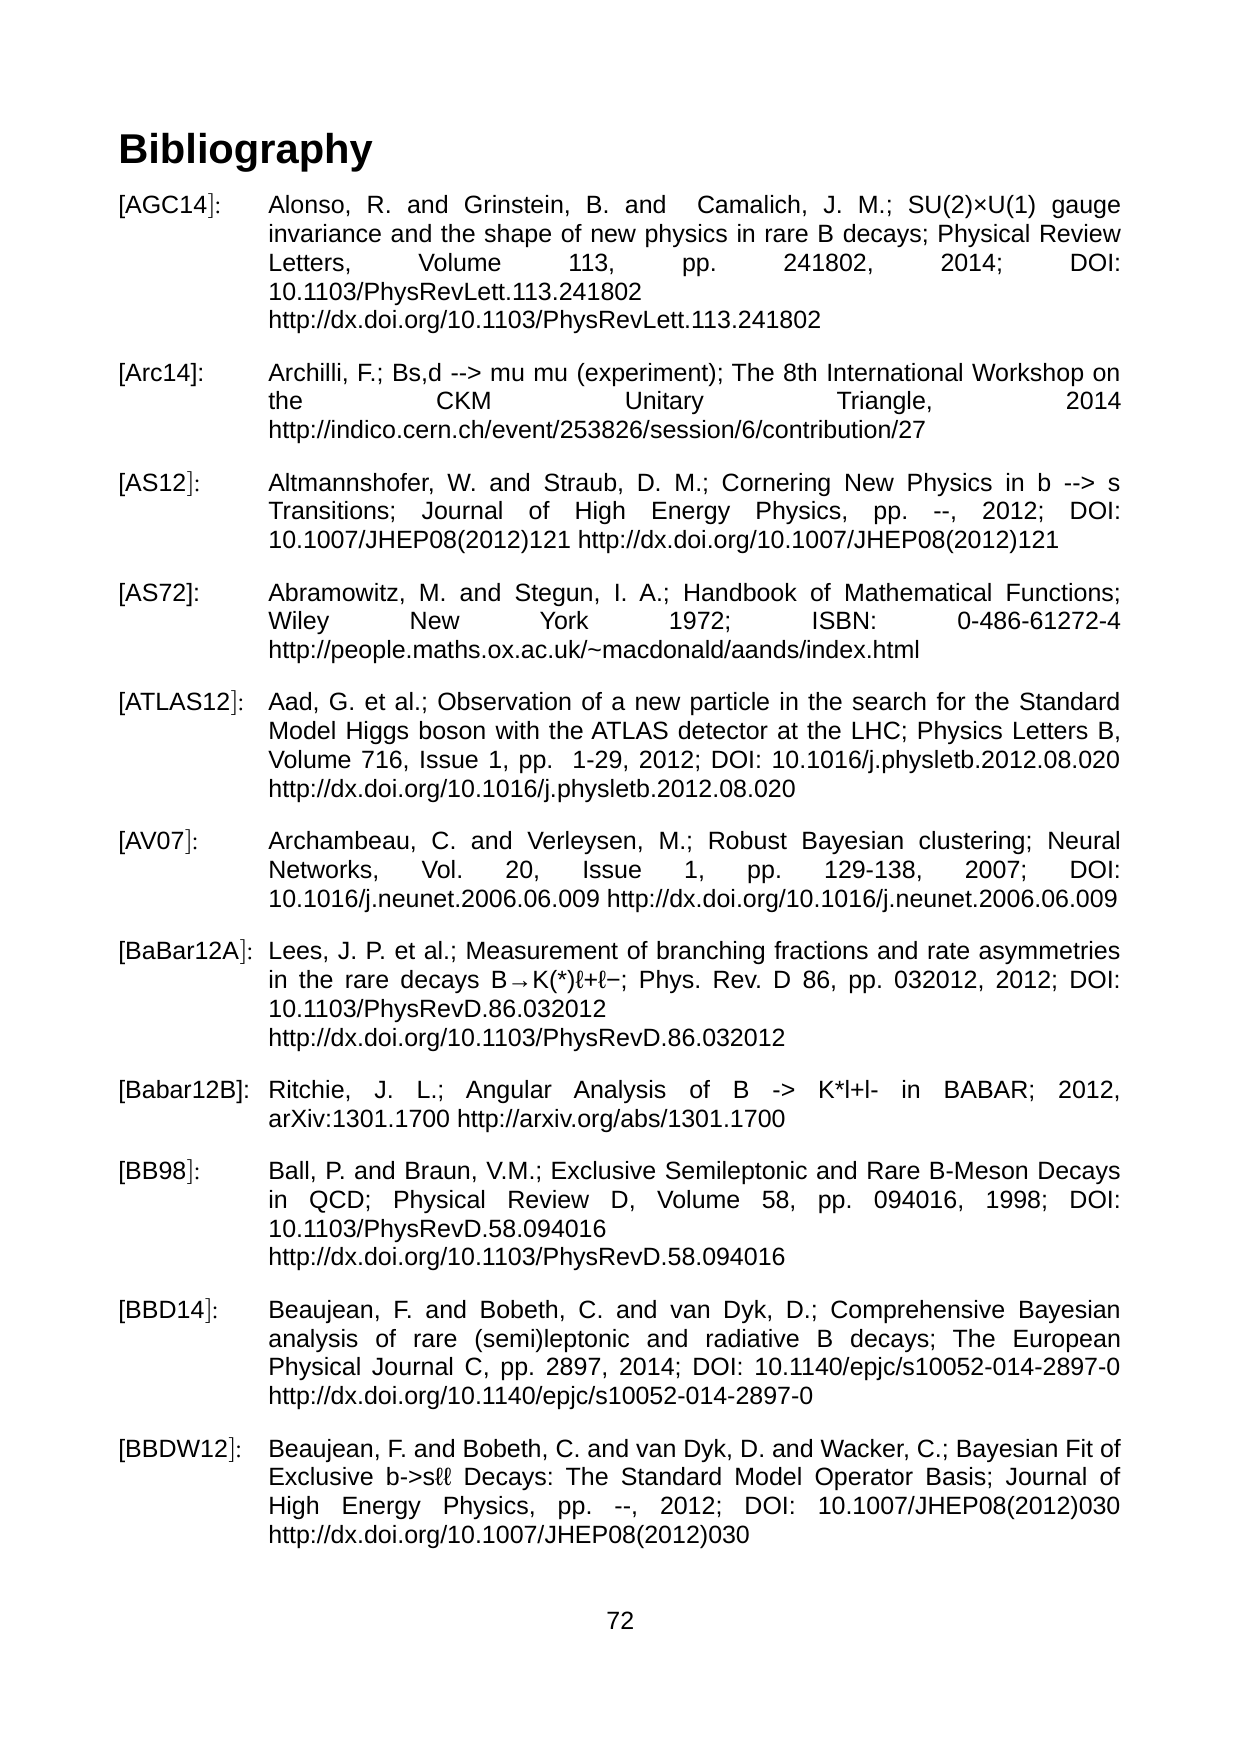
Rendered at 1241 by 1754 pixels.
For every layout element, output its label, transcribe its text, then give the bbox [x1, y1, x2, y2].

text [BaBar12A]: Lees, J. P. et al.; Measurement of branching fractions and rate asymmetries in the rare decays B→K(*)ℓ+ℓ−; Phys. Rev. D 86, pp. 032012, 2012; DOI: 10.1103/PhysRevD.86.032012 http://dx.doi.org/10.1103/PhysRevD.86.032012 [118, 936, 1122, 1051]
text [BBDW12]: Beaujean, F. and Bobeth, C. and van Dyk, D. and Wacker, C.; Bayesian Fit of Exclusive b->sℓℓ Decays: The Standard Model Operator Basis; Journal of High Energy Physics, pp. --, 2012; DOI: 10.1007/JHEP08(2012)030 http://dx.doi.org/10.1007/JHEP08(2012)030 [118, 1433, 1122, 1549]
text [AV07]: Archambeau, C. and Verleysen, M.; Robust Bayesian clustering; Neural Networks, Vol. 20, Issue 1, pp. 129-138, 2007; DOI: 10.1016/j.neunet.2006.06.009 http://dx.doi.org/10.1016/j.neunet.2006.06.009 [118, 826, 1122, 912]
text [AS12]: Altmannshofer, W. and Straub, D. M.; Cornering New Physics in b --> s Transitions; Journal of High Energy Physics, pp. --, 2012; DOI: 10.1007/JHEP08(2012)121 http://dx.doi.org/10.1007/JHEP08(2012)121 [118, 467, 1122, 554]
text [ATLAS12]: Aad, G. et al.; Observation of a new particle in the search for the Standard Model Higgs boson with the ATLAS detector at the LHC; Physics Letters B, Volume 716, Issue 1, pp. 1-29, 2012; DOI: 10.1016/j.physletb.2012.08.020 http://dx.doi.org/10.1016/j.physletb.2012.08.020 [118, 687, 1122, 802]
text Bibliography [118, 124, 1122, 172]
text [BBD14]: Beaujean, F. and Bobeth, C. and van Dyk, D.; Comprehensive Bayesian analysis of rare (semi)leptonic and radiative B decays; The European Physical Journal C, pp. 2897, 2014; DOI: 10.1140/epjc/s10052-014-2897-0 http://dx.doi.org/10.1140/epjc/s10052-014-2897-0 [118, 1295, 1122, 1410]
text [BB98]: Ball, P. and Braun, V.M.; Exclusive Semileptonic and Rare B-Meson Decays in QCD; Physical Review D, Volume 58, pp. 094016, 1998; DOI: 10.1103/PhysRevD.58.094016 http://dx.doi.org/10.1103/PhysRevD.58.094016 [118, 1156, 1122, 1271]
text [Arc14]: Archilli, F.; Bs,d --> mu mu (experiment); The 8th International Workshop on the CKM Unitary Triangle, 2014 http://indico.cern.ch/event/253826/session/6/contribution/27 [118, 358, 1122, 444]
text [AGC14]: Alonso, R. and Grinstein, B. and Camalich, J. M.; SU(2)×U(1) gauge invariance and the shape of new physics in rare B decays; Physical Review Letters, Volume 113, pp. 241802, 2014; DOI: 10.1103/PhysRevLett.113.241802 http://dx.doi.org/10.1103/PhysRevLett.113.241802 [118, 190, 1122, 334]
text [AS72]: Abramowitz, M. and Stegun, I. A.; Handbook of Mathematical Functions; Wiley New York 1972; ISBN: 0-486-61272-4 http://people.maths.ox.ac.uk/~macdonald/aands/index.html [118, 577, 1122, 664]
text [Babar12B]: Ritchie, J. L.; Angular Analysis of B -> K*l+l- in BABAR; 2012, arXiv:1301.1700 http://arxiv.org/abs/1301.1700 [118, 1075, 1122, 1132]
